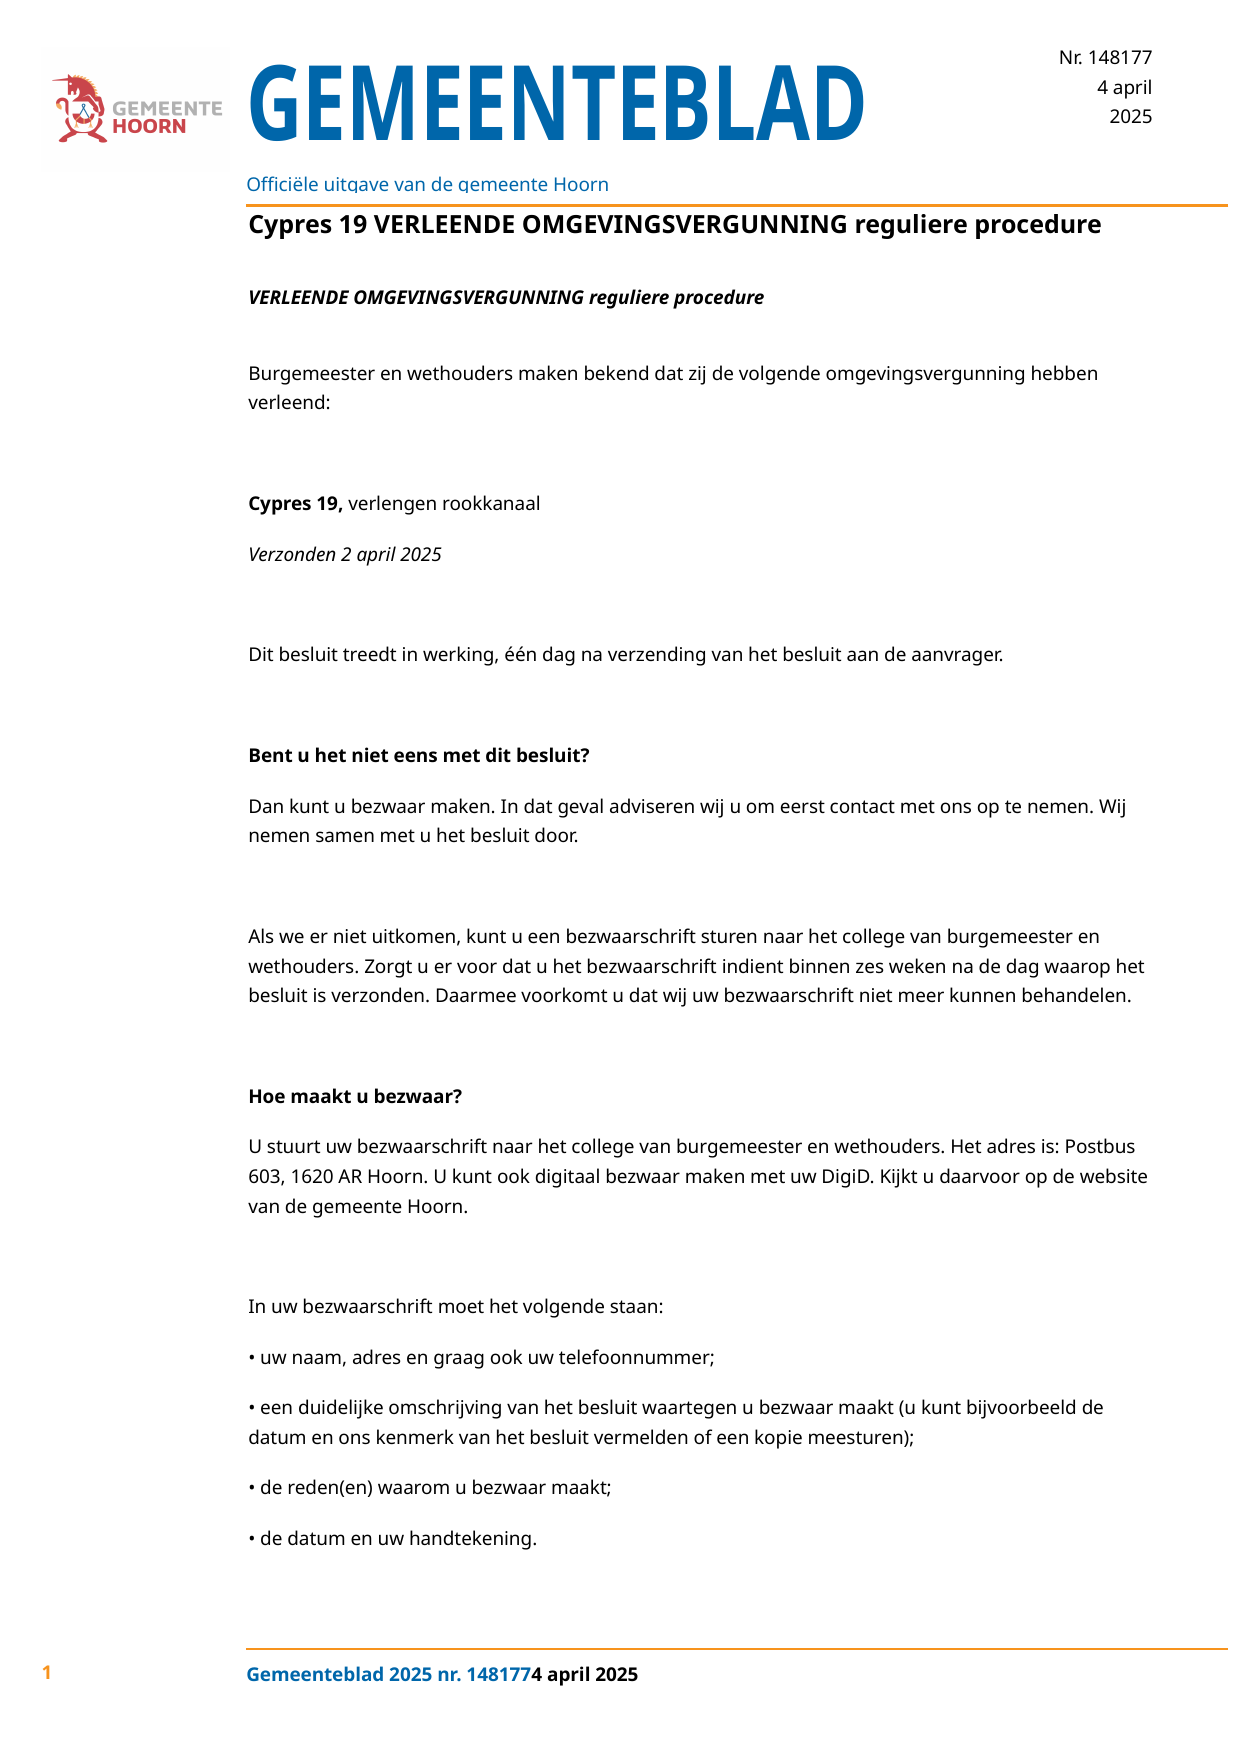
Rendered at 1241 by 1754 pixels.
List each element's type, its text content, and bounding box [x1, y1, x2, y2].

text • uw naam, adres en graag ook uw telefoonnummer; [248, 1344, 1152, 1370]
text Cypres 19 VERLEENDE OMGEVINGSVERGUNNING reguliere procedure [248, 207, 1152, 241]
text In uw bezwaarschrift moet het volgende staan: [248, 1294, 1152, 1319]
text Als we er niet uitkomen, kunt u een bezwaarschrift sturen naar het college van burgemeester en wethouders. Zorgt u er voor dat u het bezwaarschrift indient binnen zes weken na de dag waarop het besluit is verzonden. Daarmee voorkomt u dat wij uw bezwaarschrift niet meer kunnen behandelen. [248, 923, 1152, 1008]
text • de reden(en) waarom u bezwaar maakt; [248, 1474, 1152, 1500]
text Hoe maakt u bezwaar? [248, 1083, 1152, 1109]
text • de datum en uw handtekening. [248, 1525, 1152, 1551]
picture [41, 47, 231, 172]
text Dit besluit treedt in werking, één dag na verzending van het besluit aan de aanvrager. [248, 642, 1152, 667]
text Cypres 19, verlengen rookkanaal [248, 490, 1152, 516]
text Burgemeester en wethouders maken bekend dat zij de volgende omgevingsvergunning hebben verleend: [248, 360, 1152, 415]
text • een duidelijke omschrijving van het besluit waartegen u bezwaar maakt (u kunt bijvoorbeeld de datum en ons kenmerk van het besluit vermelden of een kopie meesturen); [248, 1394, 1152, 1450]
text U stuurt uw bezwaarschrift naar het college van burgemeester en wethouders. Het adres is: Postbus 603, 1620 AR Hoorn. U kunt ook digitaal bezwaar maken met uw DigiD. Kijkt u daarvoor op de website van de gemeente Hoorn. [248, 1134, 1152, 1219]
text Verzonden 2 april 2025 [248, 541, 1152, 567]
text Dan kunt u bezwaar maken. In dat geval adviseren wij u om eerst contact met ons op te nemen. Wij nemen samen met u het besluit door. [248, 793, 1152, 848]
text VERLEENDE OMGEVINGSVERGUNNING reguliere procedure [248, 284, 1152, 309]
text Bent u het niet eens met dit besluit? [248, 742, 1152, 768]
